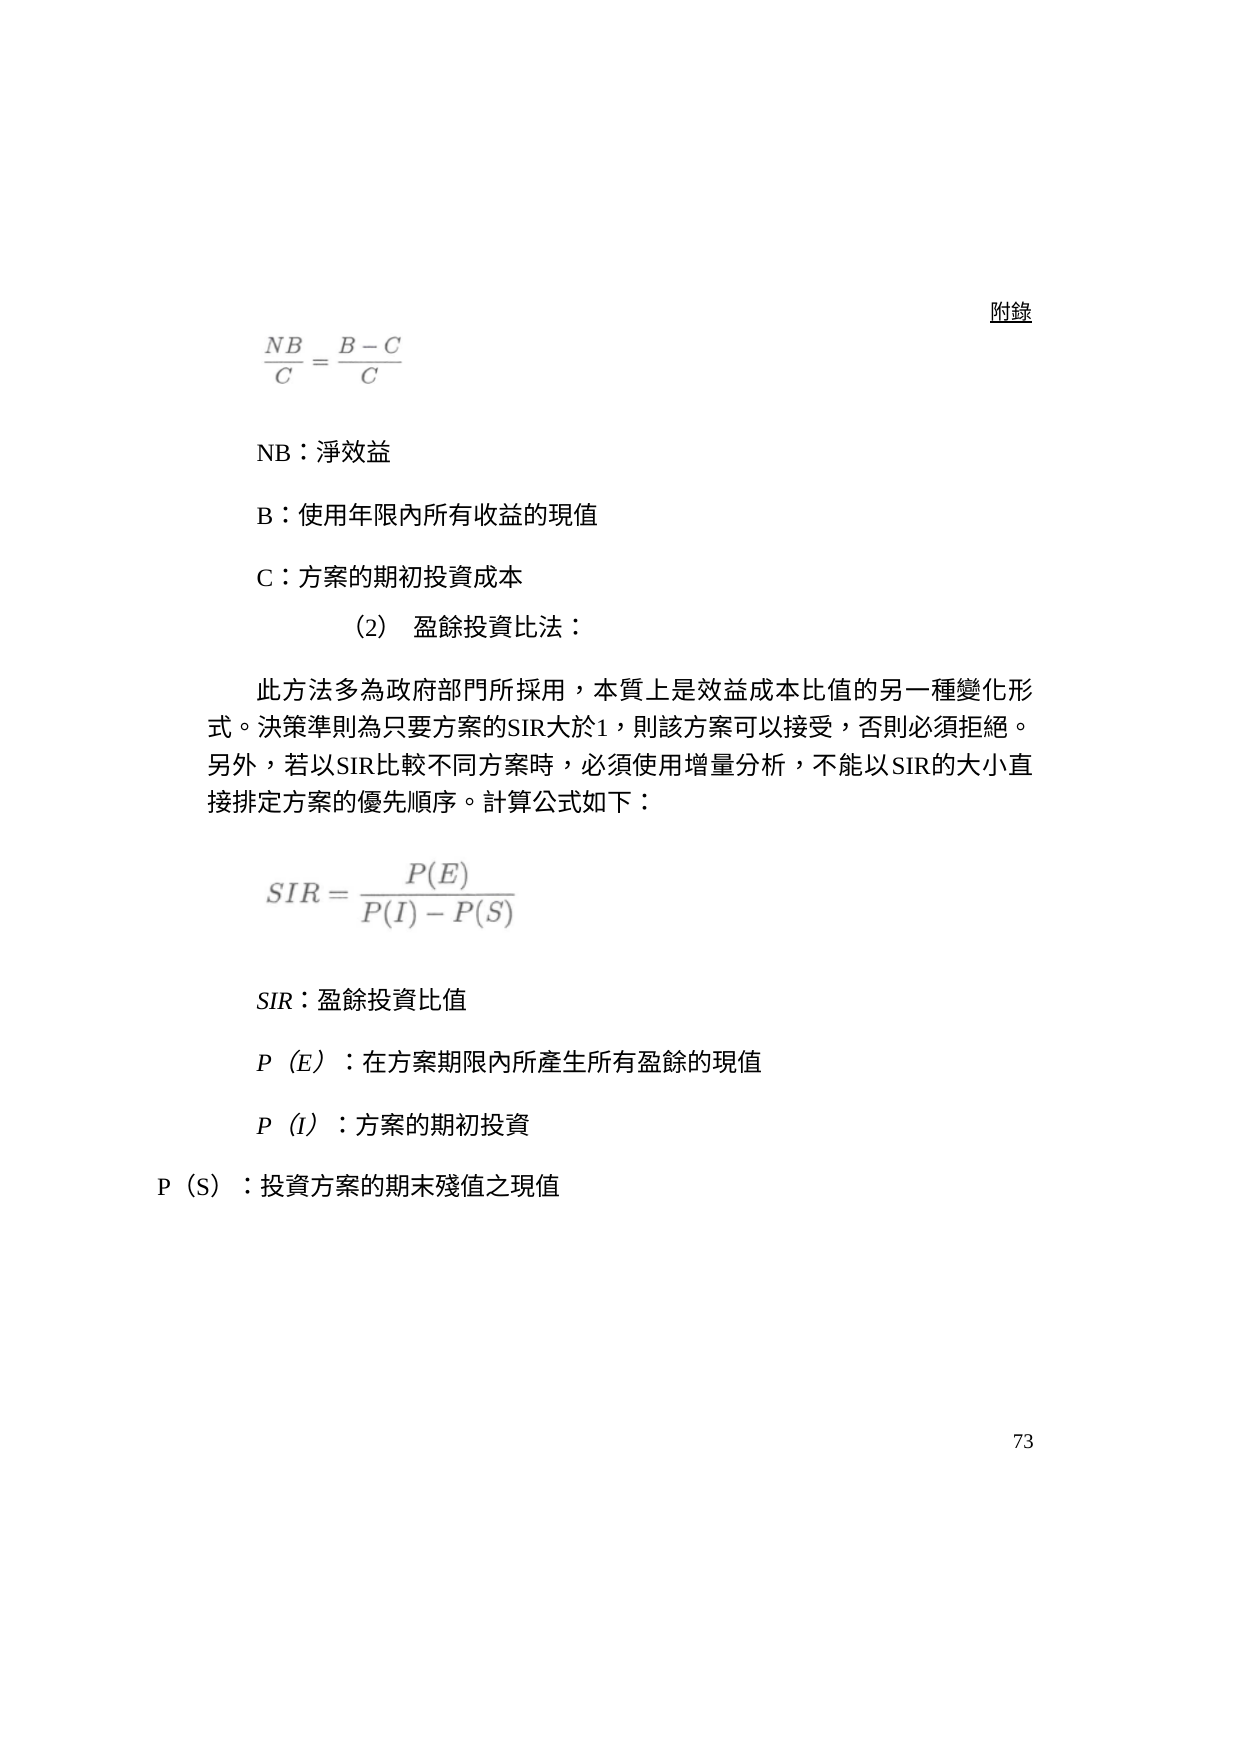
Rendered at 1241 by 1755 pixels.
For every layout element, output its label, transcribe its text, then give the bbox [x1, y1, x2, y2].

text P（E）：在方案期限內所產生所有盈餘的現值 [207, 1042, 1033, 1079]
text B：使用年限內所有收益的現值 [207, 494, 1033, 532]
text 此方法多為政府部門所採用，本質上是效益成本比值的另一種變化形式。決策準則為只要方案的SIR大於1，則該方案可以接受，否則必須拒絕。另外，若以SIR比較不同方案時，必須使用增量分析，不能以SIR的大小直接排定方案的優先順序。計算公式如下： [207, 669, 1033, 819]
text C：方案的期初投資成本 [207, 557, 1033, 594]
text NB：淨效益 [207, 432, 1033, 469]
list 盈餘投資比法： [340, 607, 1033, 644]
text P（I）：方案的期初投資 [207, 1104, 1033, 1142]
text SIR：盈餘投資比值 [207, 979, 1033, 1017]
text P（S）：投資方案的期末殘值之現值 [157, 1167, 1033, 1203]
